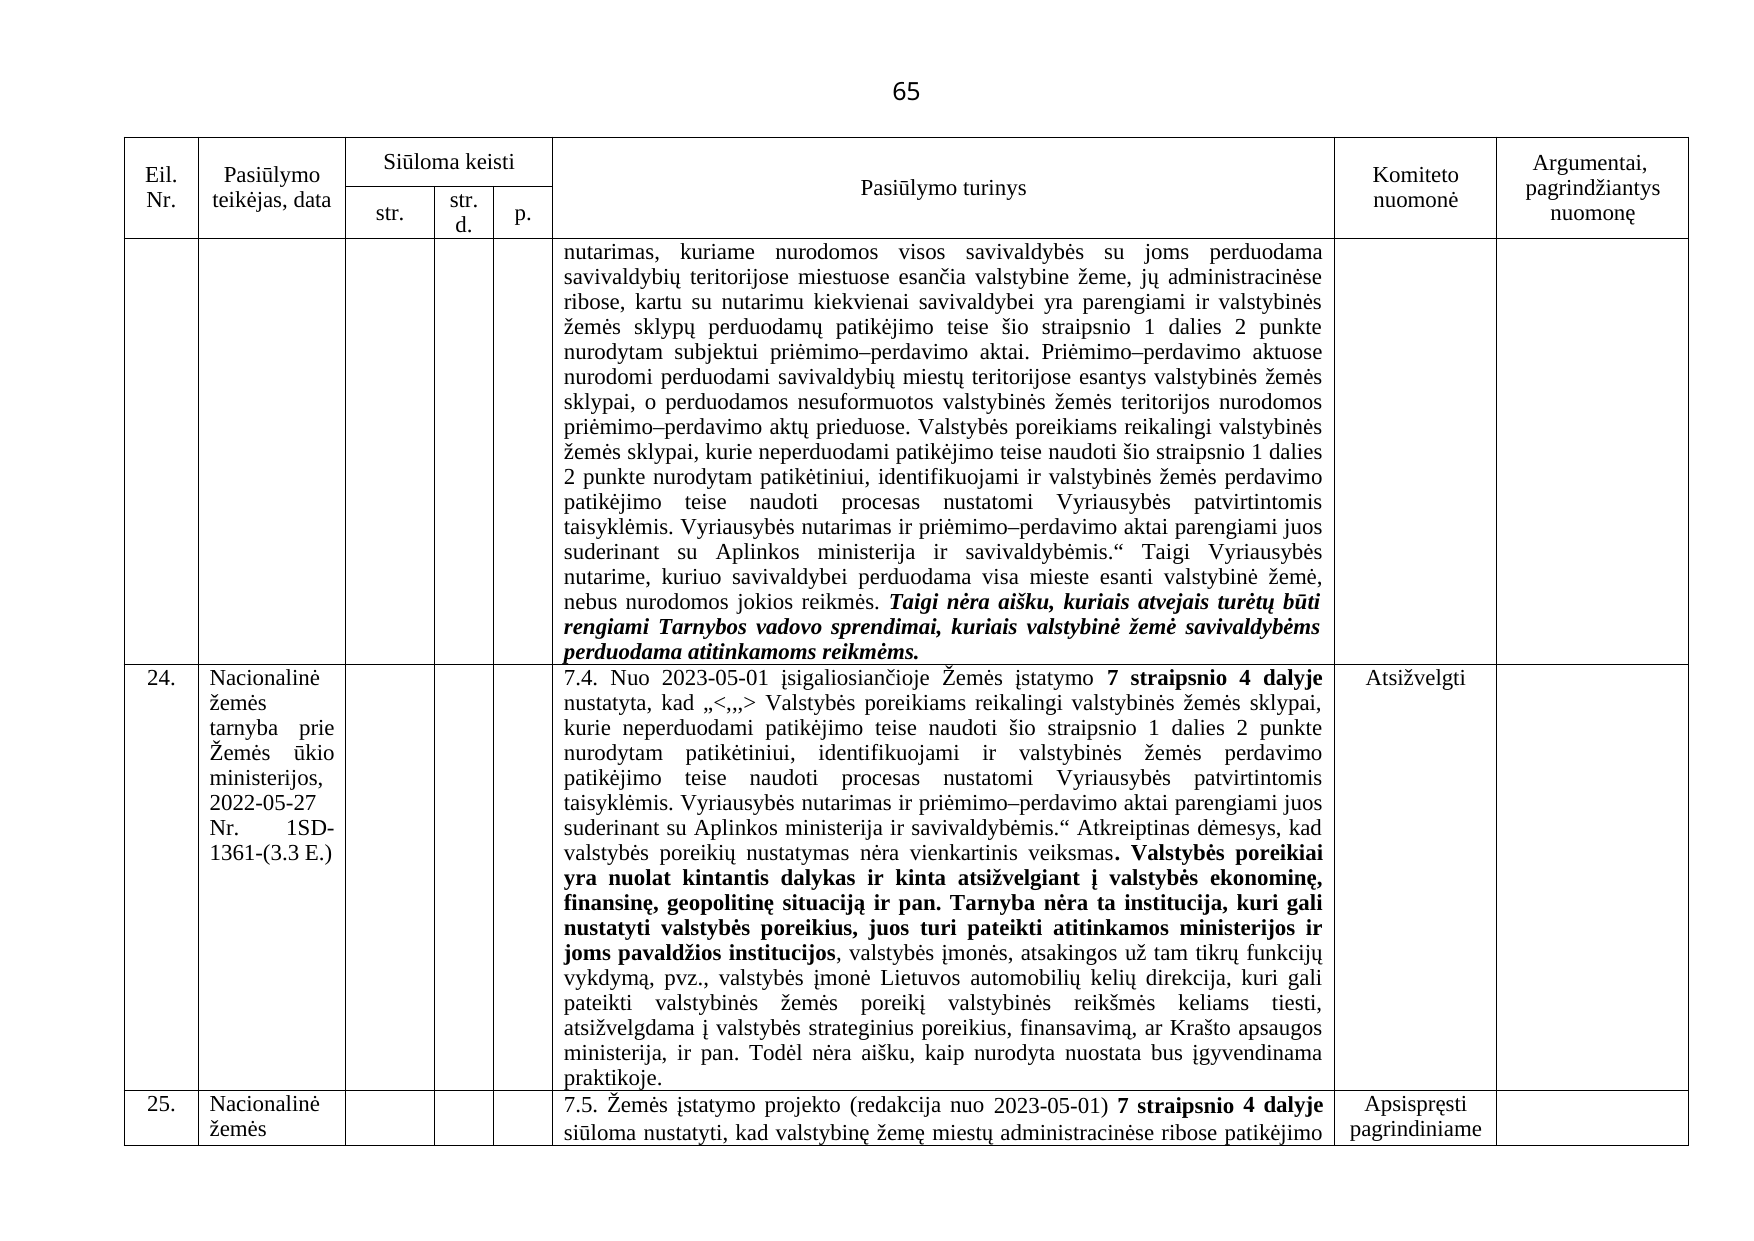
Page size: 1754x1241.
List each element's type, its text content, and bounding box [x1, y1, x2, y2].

table_cell [494, 1091, 552, 1145]
table_header Siūloma keisti [346, 138, 552, 186]
table_cell [1497, 665, 1688, 1090]
table_header Argumentai, pagrindžiantys nuomonę [1497, 138, 1688, 238]
table_header Komiteto nuomonė [1335, 138, 1496, 238]
table_cell nutarimas, kuriame nurodomos visos savivaldybės su joms perduodama savivaldybių teritorijose miestuose esančia valstybine žeme, jų administracinėse ribose, kartu su nutarimu kiekvienai savivaldybei yra parengiami ir valstybinės žemės sklypų perduodamų patikėjimo teise šio straipsnio 1 dalies 2 punkte nurodytam subjektui priėmimo–perdavimo aktai. Priėmimo–perdavimo aktuose nurodomi perduodami savivaldybių miestų teritorijose esantys valstybinės žemės sklypai, o perduodamos nesuformuotos valstybinės žemės teritorijos nurodomos priėmimo–perdavimo aktų prieduose. Valstybės poreikiams reikalingi valstybinės žemės sklypai, kurie neperduodami patikėjimo teise naudoti šio straipsnio 1 dalies 2 punkte nurodytam patikėtiniui, identifikuojami ir valstybinės žemės perdavimo patikėjimo teise naudoti procesas nustatomi Vyriausybės patvirtintomis taisyklėmis. Vyriausybės nutarimas ir priėmimo–perdavimo aktai parengiami juos suderinant su Aplinkos ministerija ir savivaldybėmis.“ Taigi Vyriausybės nutarime, kuriuo savivaldybei perduodama visa mieste esanti valstybinė žemė, nebus nurodomos jokios reikmės. Taigi nėra aišku, kuriais atvejais turėtų būti rengiami Tarnybos vadovo sprendimai, kuriais valstybinė žemė savivaldybėms perduodama atitinkamoms reikmėms. [553, 239, 1334, 664]
table_header Pasiūlymo turinys [553, 138, 1334, 238]
table_cell [199, 239, 345, 664]
table_cell [1497, 239, 1688, 664]
table_cell Apsispręsti pagrindiniame [1335, 1091, 1496, 1145]
table_cell [346, 1091, 434, 1145]
table_cell Nacionalinė žemės [199, 1091, 345, 1145]
table_header Eil. Nr. [125, 138, 198, 238]
table_header Pasiūlymo teikėjas, data [199, 138, 345, 238]
table_cell Atsižvelgti [1335, 665, 1496, 1090]
table_cell 7.5. Žemės įstatymo projekto (redakcija nuo 2023-05-01) 7 straipsnio 4 dalyje siūloma nustatyti, kad valstybinę žemę miestų administracinėse ribose patikėjimo [553, 1091, 1334, 1145]
table_cell [346, 239, 434, 664]
table_cell [435, 239, 493, 664]
table_cell [1497, 1091, 1688, 1145]
table_cell [435, 665, 493, 1090]
table_cell p. [494, 187, 552, 238]
table_cell [125, 239, 198, 664]
table_cell Nacionalinė žemės tarnyba prie Žemės ūkio ministerijos, 2022-05-27 Nr. 1SD-1361-(3.3 E.) [199, 665, 345, 1090]
table_cell str. [346, 187, 434, 238]
table_cell [1335, 239, 1496, 664]
table_cell [494, 665, 552, 1090]
table_cell 24. [125, 665, 198, 1090]
table_cell [435, 1091, 493, 1145]
table_cell str. d. [435, 187, 493, 238]
table_cell [494, 239, 552, 664]
table_cell 7.4. Nuo 2023-05-01 įsigaliosiančioje Žemės įstatymo 7 straipsnio 4 dalyje nustatyta, kad „<,,,> Valstybės poreikiams reikalingi valstybinės žemės sklypai, kurie neperduodami patikėjimo teise naudoti šio straipsnio 1 dalies 2 punkte nurodytam patikėtiniui, identifikuojami ir valstybinės žemės perdavimo patikėjimo teise naudoti procesas nustatomi Vyriausybės patvirtintomis taisyklėmis. Vyriausybės nutarimas ir priėmimo–perdavimo aktai parengiami juos suderinant su Aplinkos ministerija ir savivaldybėmis.“ Atkreiptinas dėmesys, kad valstybės poreikių nustatymas nėra vienkartinis veiksmas. Valstybės poreikiai yra nuolat kintantis dalykas ir kinta atsižvelgiant į valstybės ekonominę, finansinę, geopolitinę situaciją ir pan. Tarnyba nėra ta institucija, kuri gali nustatyti valstybės poreikius, juos turi pateikti atitinkamos ministerijos ir joms pavaldžios institucijos, valstybės įmonės, atsakingos už tam tikrų funkcijų vykdymą, pvz., valstybės įmonė Lietuvos automobilių kelių direkcija, kuri gali pateikti valstybinės žemės poreikį valstybinės reikšmės keliams tiesti, atsižvelgdama į valstybės strateginius poreikius, finansavimą, ar Krašto apsaugos ministerija, ir pan. Todėl nėra aišku, kaip nurodyta nuostata bus įgyvendinama praktikoje. [553, 665, 1334, 1090]
table_cell [346, 665, 434, 1090]
table_cell 25. [125, 1091, 198, 1145]
